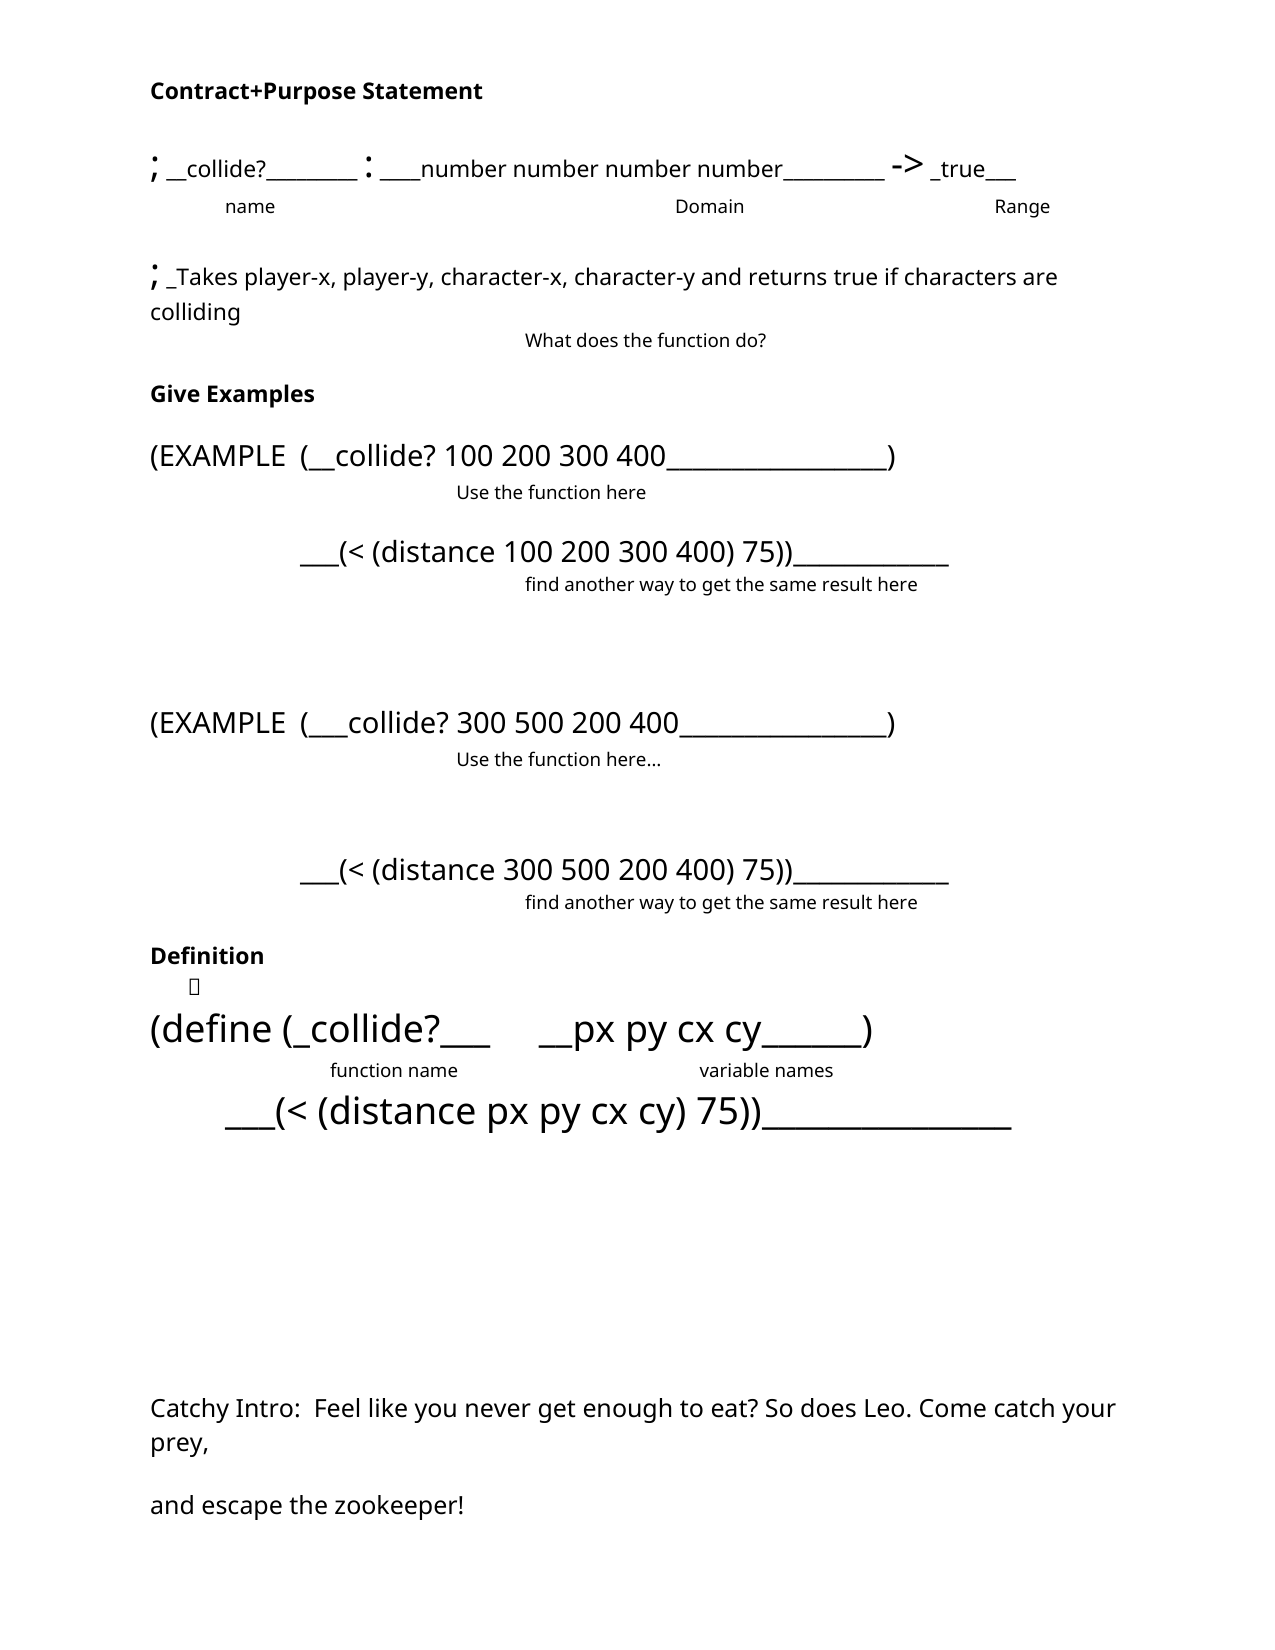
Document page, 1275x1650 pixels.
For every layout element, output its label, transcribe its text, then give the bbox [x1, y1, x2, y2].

text Catchy Intro: Feel like you never get enough to eat? So does Leo. Come catch your prey, [150, 1391, 1125, 1459]
text ; _Takes player-x, player-y, character-x, character-y and returns true if characters are colliding [150, 245, 1125, 328]
text What does the function do? [150, 328, 1125, 353]
text function name variable names [150, 1053, 1125, 1084]
text name Domain Range [150, 188, 1125, 220]
text ___(< (distance 100 200 300 400) 75))____________ [225, 532, 1125, 571]
text ___(< (distance 300 500 200 400) 75))____________ [225, 849, 1125, 889]
text (EXAMPLE (___collide? 300 500 200 400________________) [150, 702, 1125, 742]
text ___(< (distance px py cx cy) 75))_______________ [150, 1084, 1125, 1135]
text Use the function here… [375, 742, 1125, 773]
text find another way to get the same result here [525, 889, 1125, 914]
text Contract+Purpose Statement [150, 75, 1125, 106]
text (define (_collide?___ __px py cx cy______) [150, 1002, 1125, 1053]
text Use the function here [375, 475, 1125, 506]
text Give Examples [150, 378, 1125, 409]
text Lesson 9 [150, 1220, 1125, 1362]
text find another way to get the same result here [525, 571, 1125, 597]
text (EXAMPLE (__collide? 100 200 300 400_________________) [150, 435, 1125, 475]
text and escape the zookeeper! [150, 1487, 1125, 1522]
text Definition [150, 939, 1125, 971]
text ; __collide?_________ : ____number number number number__________ -> _true___ [150, 137, 1125, 188]
